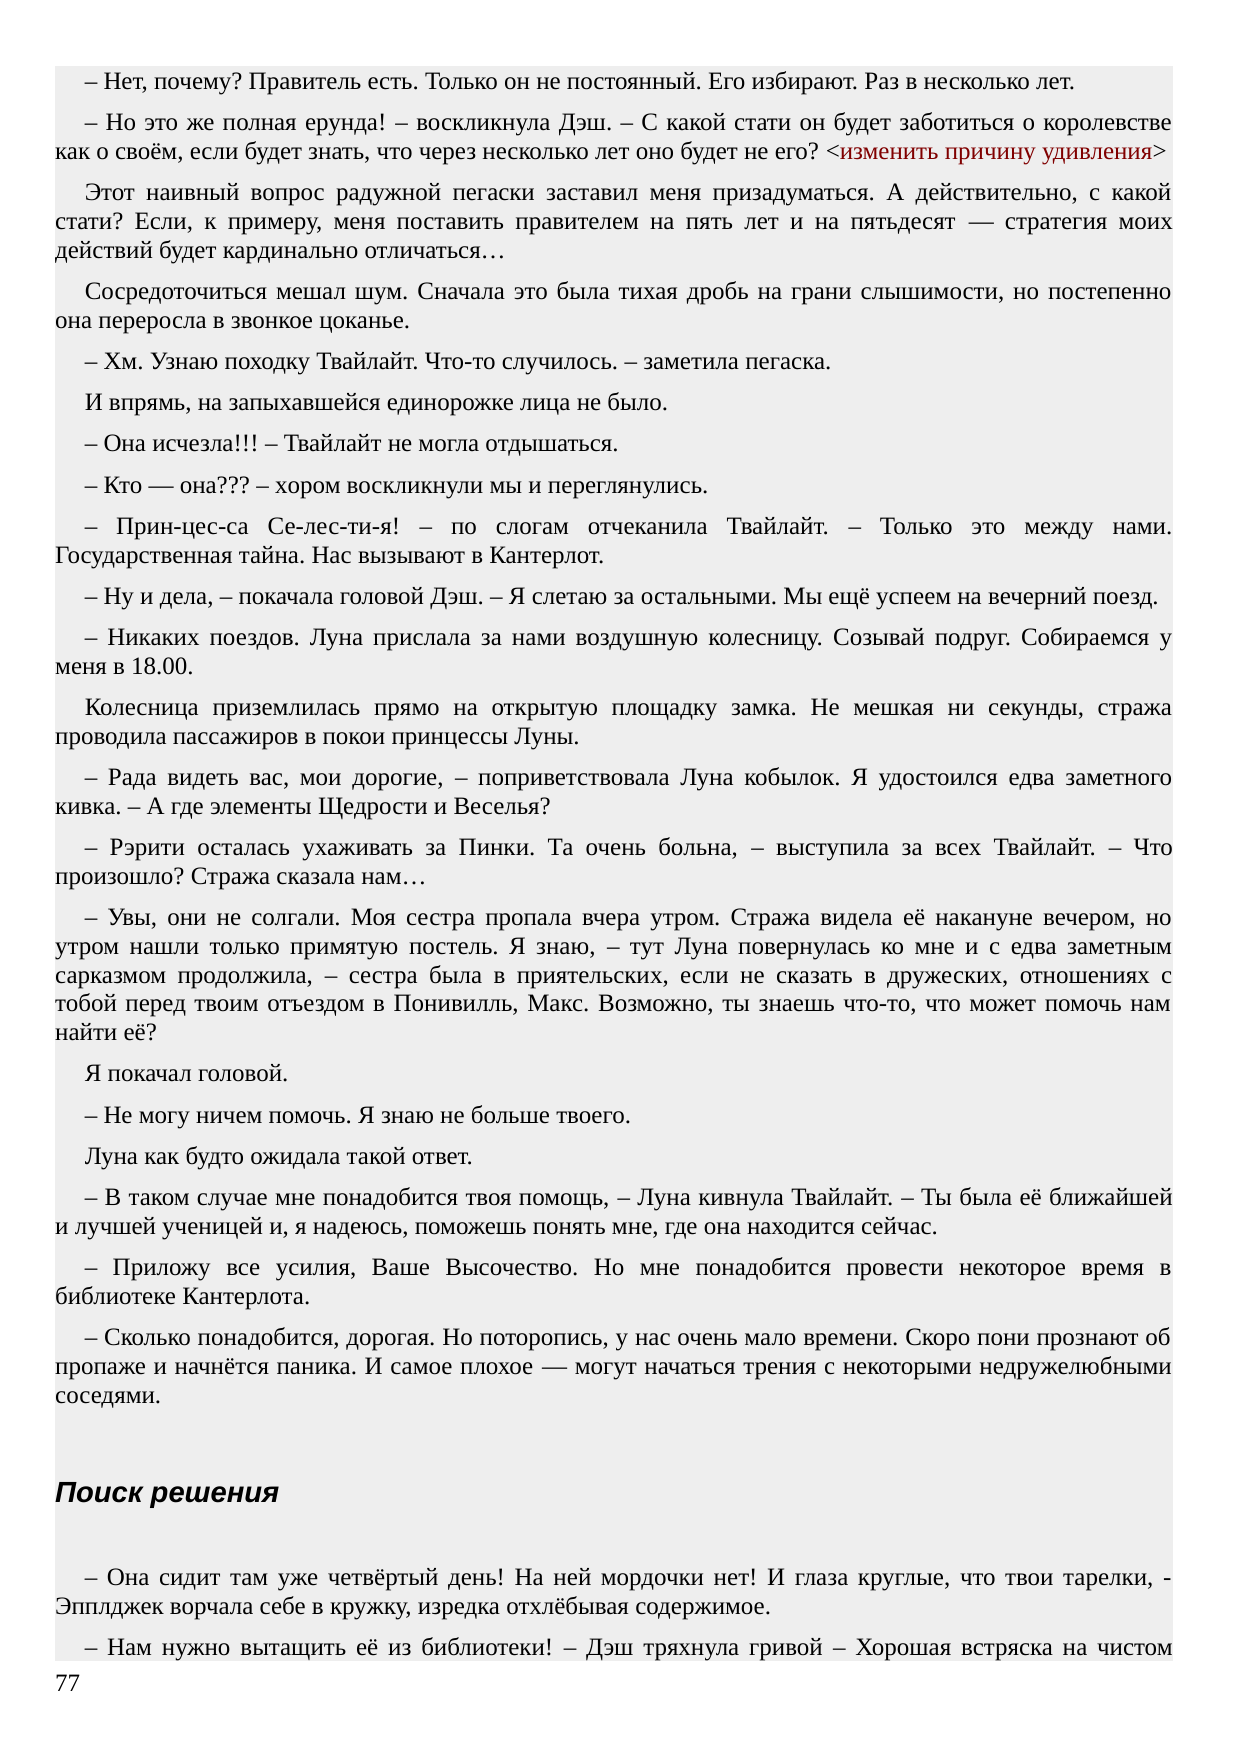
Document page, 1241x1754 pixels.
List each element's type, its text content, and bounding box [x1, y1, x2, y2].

text – Рада видеть вас, мои дорогие, – поприветствовала Луна кобылок. Я удостоился едва заметного кивка. – А где элементы Щедрости и Веселья? [55, 762, 1173, 820]
text – Она исчезла!!! – Твайлайт не могла отдышаться. [55, 428, 1173, 457]
text – В таком случае мне понадобится твоя помощь, – Луна кивнула Твайлайт. – Ты была её ближайшей и лучшей ученицей и, я надеюсь, поможешь понять мне, где она находится сейчас. [55, 1182, 1173, 1240]
subtitle Поиск решения [55, 1475, 1173, 1508]
text – Нам нужно вытащить её из библиотеки! – Дэш тряхнула гривой – Хорошая встряска на чистом [55, 1632, 1173, 1661]
text И впрямь, на запыхавшейся единорожке лица не было. [55, 387, 1173, 416]
text – Не могу ничем помочь. Я знаю не больше твоего. [55, 1100, 1173, 1128]
text – Увы, они не солгали. Моя сестра пропала вчера утром. Стража видела её накануне вечером, но утром нашли только примятую постель. Я знаю, – тут Луна повернулась ко мне и с едва заметным сарказмом продолжила, – сестра была в приятельских, если не сказать в дружеских, отношениях с тобой перед твоим отъездом в Понивилль, Макс. Возможно, ты знаешь что-то, что может помочь нам найти её? [55, 902, 1173, 1046]
text – Рэрити осталась ухаживать за Пинки. Та очень больна, – выступила за всех Твайлайт. – Что произошло? Стража сказала нам… [55, 832, 1173, 890]
text – Хм. Узнаю походку Твайлайт. Что-то случилось. – заметила пегаска. [55, 346, 1173, 375]
text Этот наивный вопрос радужной пегаски заставил меня призадуматься. А действительно, с какой стати? Если, к примеру, меня поставить правителем на пять лет и на пятьдесят — стратегия моих действий будет кардинально отличаться… [55, 177, 1173, 263]
text – Нет, почему? Правитель есть. Только он не постоянный. Его избирают. Раз в несколько лет. [55, 66, 1173, 95]
text – Прин-цес-са Се-лес-ти-я! – по слогам отчеканила Твайлайт. – Только это между нами. Государственная тайна. Нас вызывают в Кантерлот. [55, 511, 1173, 568]
text Луна как будто ожидала такой ответ. [55, 1141, 1173, 1170]
text – Сколько понадобится, дорогая. Но поторопись, у нас очень мало времени. Скоро пони прознают об пропаже и начнётся паника. И самое плохое — могут начаться трения с некоторыми недружелюбными соседями. [55, 1322, 1173, 1408]
text – Но это же полная ерунда! – воскликнула Дэш. – С какой стати он будет заботиться о королевстве как о своём, если будет знать, что через несколько лет оно будет не его? <изменить причину удивления> [55, 107, 1173, 165]
text Я покачал головой. [55, 1058, 1173, 1087]
text – Она сидит там уже четвёртый день! На ней мордочки нет! И глаза круглые, что твои тарелки, - Эпплджек ворчала себе в кружку, изредка отхлёбывая содержимое. [55, 1562, 1173, 1619]
text – Приложу все усилия, Ваше Высочество. Но мне понадобится провести некоторое время в библиотеке Кантерлота. [55, 1252, 1173, 1310]
text – Ну и дела, – покачала головой Дэш. – Я слетаю за остальными. Мы ещё успеем на вечерний поезд. [55, 581, 1173, 610]
text Колесница приземлилась прямо на открытую площадку замка. Не мешкая ни секунды, стража проводила пассажиров в покои принцессы Луны. [55, 692, 1173, 750]
text – Кто — она??? – хором воскликнули мы и переглянулись. [55, 470, 1173, 498]
text Сосредоточиться мешал шум. Сначала это была тихая дробь на грани слышимости, но постепенно она переросла в звонкое цоканье. [55, 276, 1173, 333]
text – Никаких поездов. Луна прислала за нами воздушную колесницу. Созывай подруг. Собираемся у меня в 18.00. [55, 622, 1173, 680]
